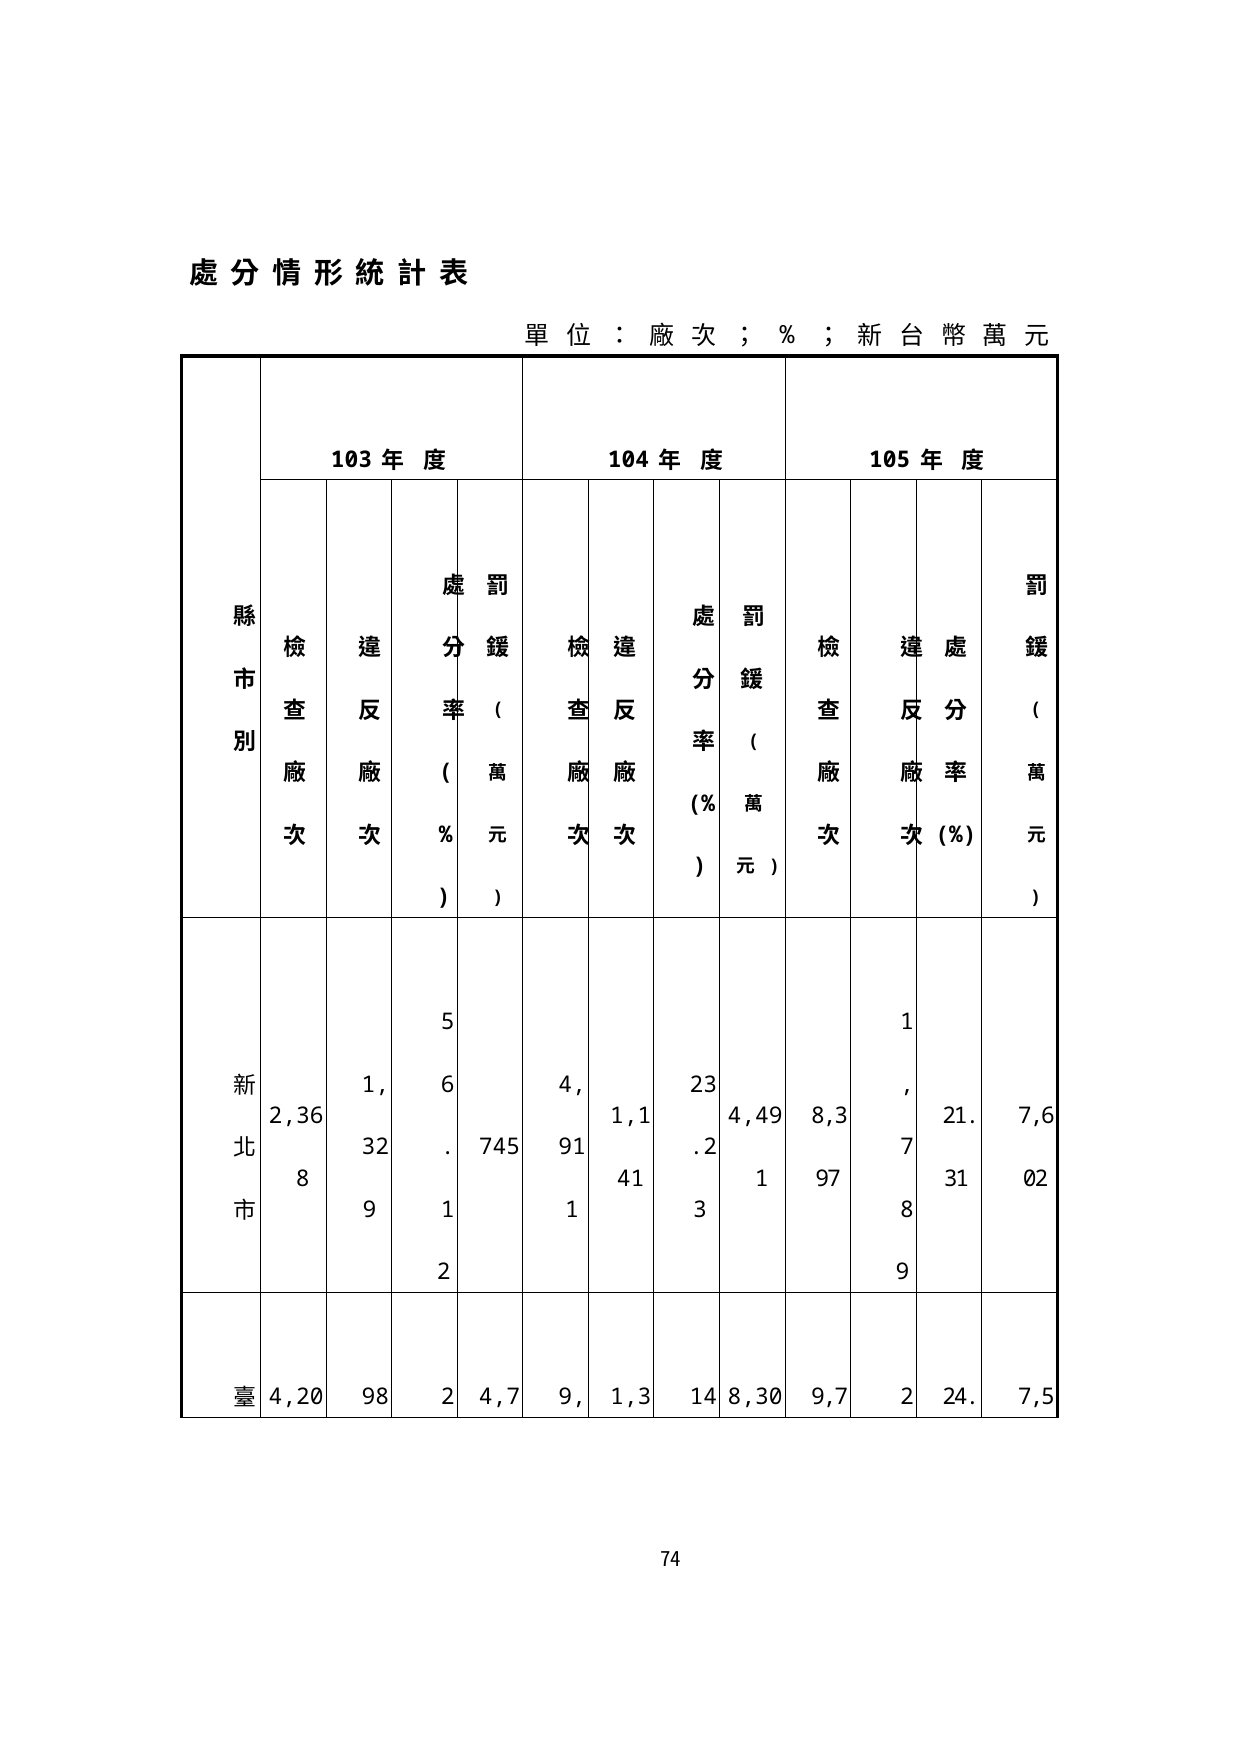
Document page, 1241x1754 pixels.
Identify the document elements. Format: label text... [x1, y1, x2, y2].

text 單位：廠次；%；新台幣萬元 [183, 292, 1058, 354]
table_cell 2 [851, 1293, 916, 1417]
table_cell 處分率(%) [917, 480, 981, 917]
table_cell 1,141 [589, 918, 653, 1292]
table_cell 檢查廠次 [261, 480, 326, 917]
table_cell 4,911 [523, 918, 588, 1292]
table_header 縣市別 [183, 358, 260, 917]
table_cell 7,602 [982, 918, 1056, 1292]
table_cell 4,7 [458, 1293, 522, 1417]
table_cell 1,789 [851, 918, 916, 1292]
table_cell 98 [327, 1293, 391, 1417]
table_cell 檢查廠次 [786, 480, 850, 917]
table_cell 9,7 [786, 1293, 850, 1417]
table_cell 罰鍰 (萬元) [458, 480, 522, 917]
table_cell 745 [458, 918, 522, 1292]
table_header 103年度 [261, 358, 522, 479]
table_cell 2 [392, 1293, 457, 1417]
table_cell 1,3 [589, 1293, 653, 1417]
table_header 105年度 [786, 358, 1056, 479]
table_cell 56.12 [392, 918, 457, 1292]
table_cell 1,329 [327, 918, 391, 1292]
table_cell 罰鍰(萬元) [982, 480, 1056, 917]
table_cell 2,368 [261, 918, 326, 1292]
table_cell 違反廠次 [327, 480, 391, 917]
table_cell 8,397 [786, 918, 850, 1292]
table_cell 4,20 [261, 1293, 326, 1417]
table_cell 7,5 [982, 1293, 1056, 1417]
table_cell 違反廠次 [589, 480, 653, 917]
table_cell 處分率(%) [654, 480, 719, 917]
table_cell 14 [654, 1293, 719, 1417]
table_cell 罰鍰(萬元) [720, 480, 785, 917]
table_cell 處分率(%) [392, 480, 457, 917]
table_cell 8,30 [720, 1293, 785, 1417]
table_cell 24. [917, 1293, 981, 1417]
table_cell 臺 [183, 1293, 260, 1417]
table_cell 21.31 [917, 918, 981, 1292]
table_cell 9, [523, 1293, 588, 1417]
table_header 104年度 [523, 358, 785, 479]
table_cell 23.23 [654, 918, 719, 1292]
table_cell 4,491 [720, 918, 785, 1292]
table_cell 檢查廠次 [523, 480, 588, 917]
table_cell 新北市 [183, 918, 260, 1292]
table_cell 違反廠次 [851, 480, 916, 917]
text 處分情形統計表 [183, 229, 1052, 292]
